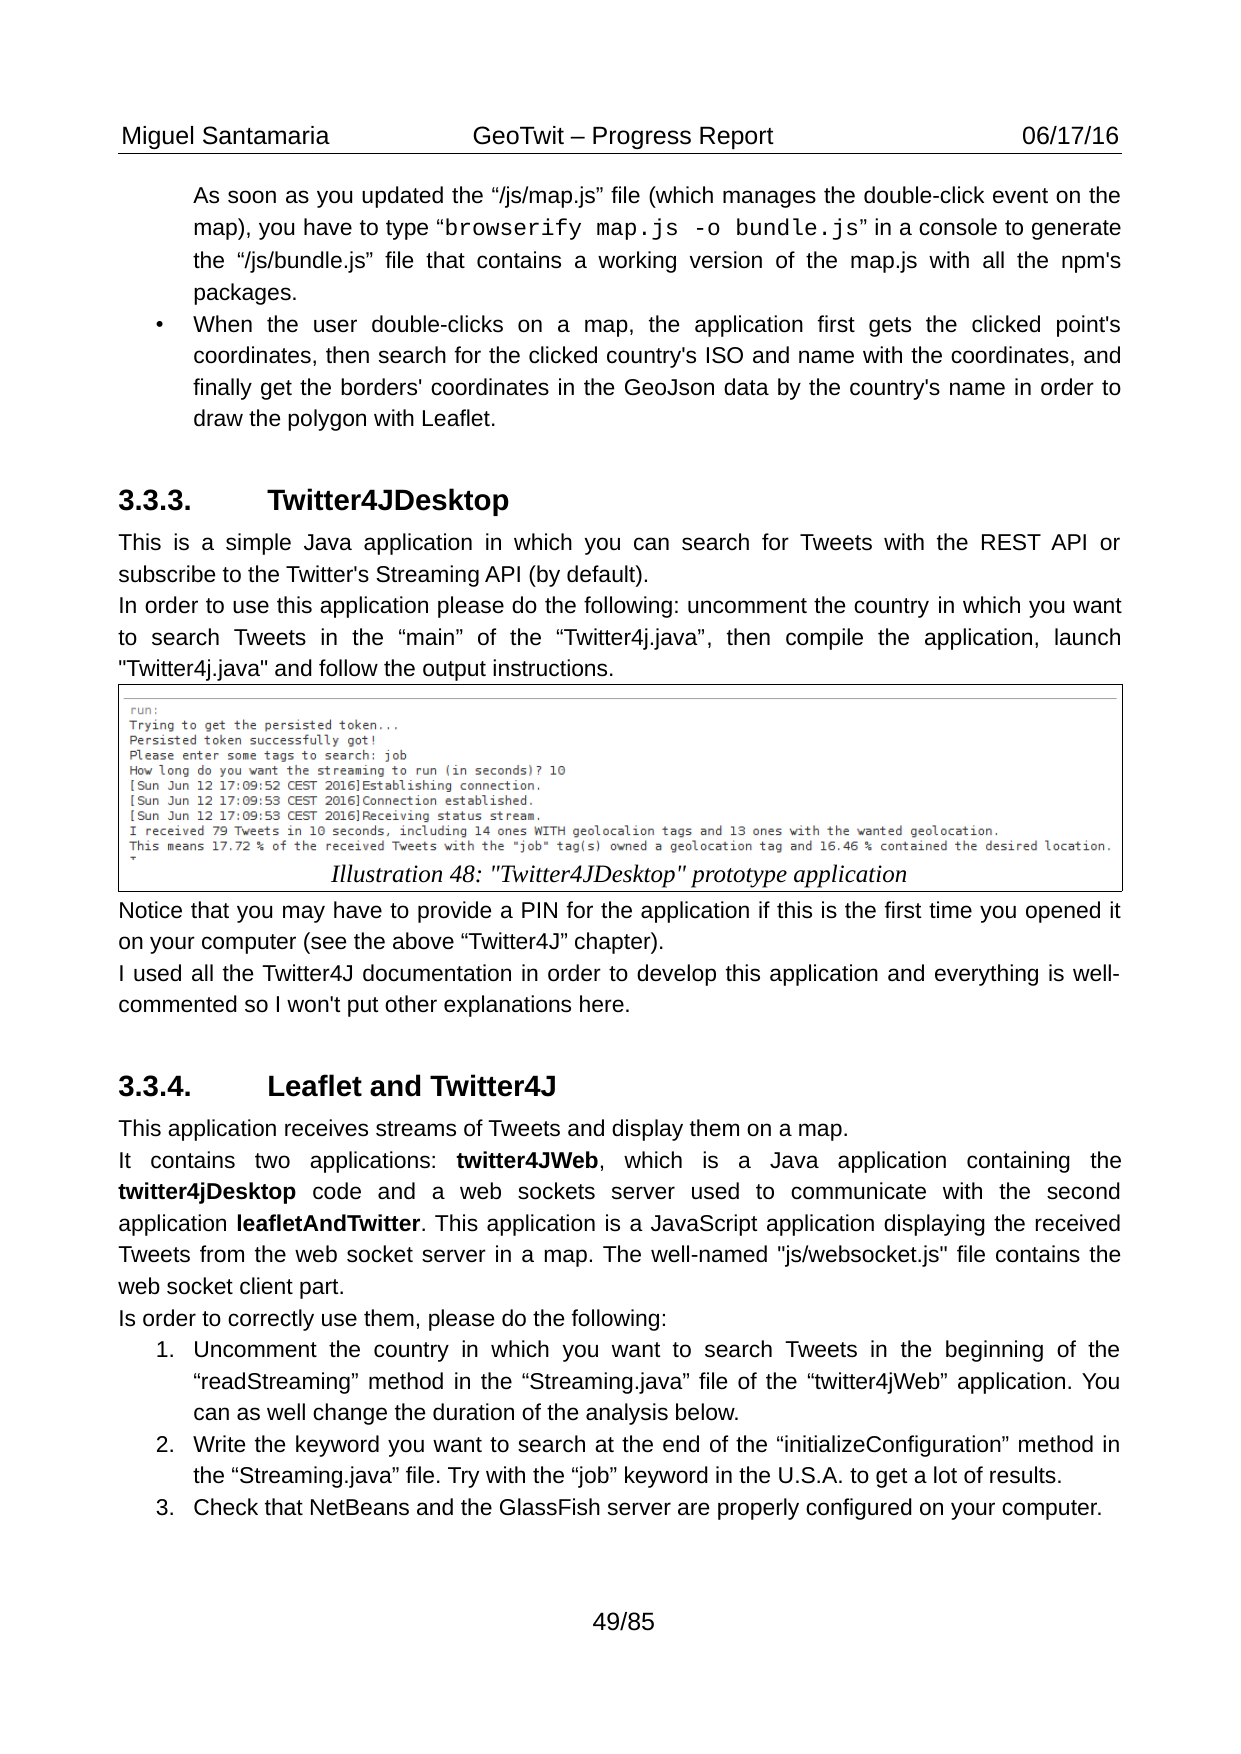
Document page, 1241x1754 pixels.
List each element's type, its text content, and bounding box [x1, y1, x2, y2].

text Illustration 48: "Twitter4JDesktop" prototype application [121, 857, 1119, 888]
text I used all the Twitter4J documentation in order to develop this application and everything is well-commented so I won't put other explanations here. [118, 960, 1122, 1018]
text In order to use this application please do the following: uncomment the country in which you want to search Tweets in the “main” of the “Twitter4j.java”, then compile the application, launch "Twitter4j.java" and follow the output instructions. [118, 592, 1122, 682]
text Is order to correctly use them, please do the following: [118, 1304, 1122, 1331]
subtitle Leaflet and Twitter4J [118, 1069, 1122, 1103]
list Check that NetBeans and the GlassFish server are properly configured on your computer. [156, 1494, 1122, 1520]
list Uncomment the country in which you want to search Tweets in the beginning of the “readStreaming” method in the “Streaming.java” file of the “twitter4jWeb” application. You can as well change the duration of the analysis below. [156, 1336, 1122, 1426]
text [119, 857, 1122, 891]
text Notice that you may have to provide a PIN for the application if this is the first time you opened it on your computer (see the above “Twitter4J” chapter). [118, 892, 1122, 954]
list When the user double-clicks on a map, the application first gets the clicked point's coordinates, then search for the clicked country's ISO and name with the coordinates, and finally get the borders' coordinates in the GeoJson data by the country's name in order to draw the polygon with Leaflet. [156, 311, 1122, 432]
list As soon as you updated the “/js/map.js” file (which manages the double-click event on the map), you have to type “browserify map.js -o bundle.js” in a console to generate the “/js/bundle.js” file that contains a working version of the map.js with all the npm's packages. [156, 182, 1122, 305]
list Write the keyword you want to search at the end of the “initializeConfiguration” method in the “Streaming.java” file. Try with the “job” keyword in the U.S.A. to get a lot of results. [156, 1431, 1122, 1489]
picture [123, 698, 1117, 860]
subtitle Twitter4JDesktop [118, 483, 1122, 517]
text This application receives streams of Tweets and display them on a map. [118, 1115, 1122, 1142]
text It contains two applications: twitter4JWeb, which is a Java application containing the twitter4jDesktop code and a web sockets server used to communicate with the second application leafletAndTwitter. This application is a JavaScript application displaying the received Tweets from the web socket server in a map. The well-named "js/websocket.js" file contains the web socket client part. [118, 1147, 1122, 1299]
text This is a simple Java application in which you can search for Tweets with the REST API or subscribe to the Twitter's Streaming API (by default). [118, 529, 1122, 587]
